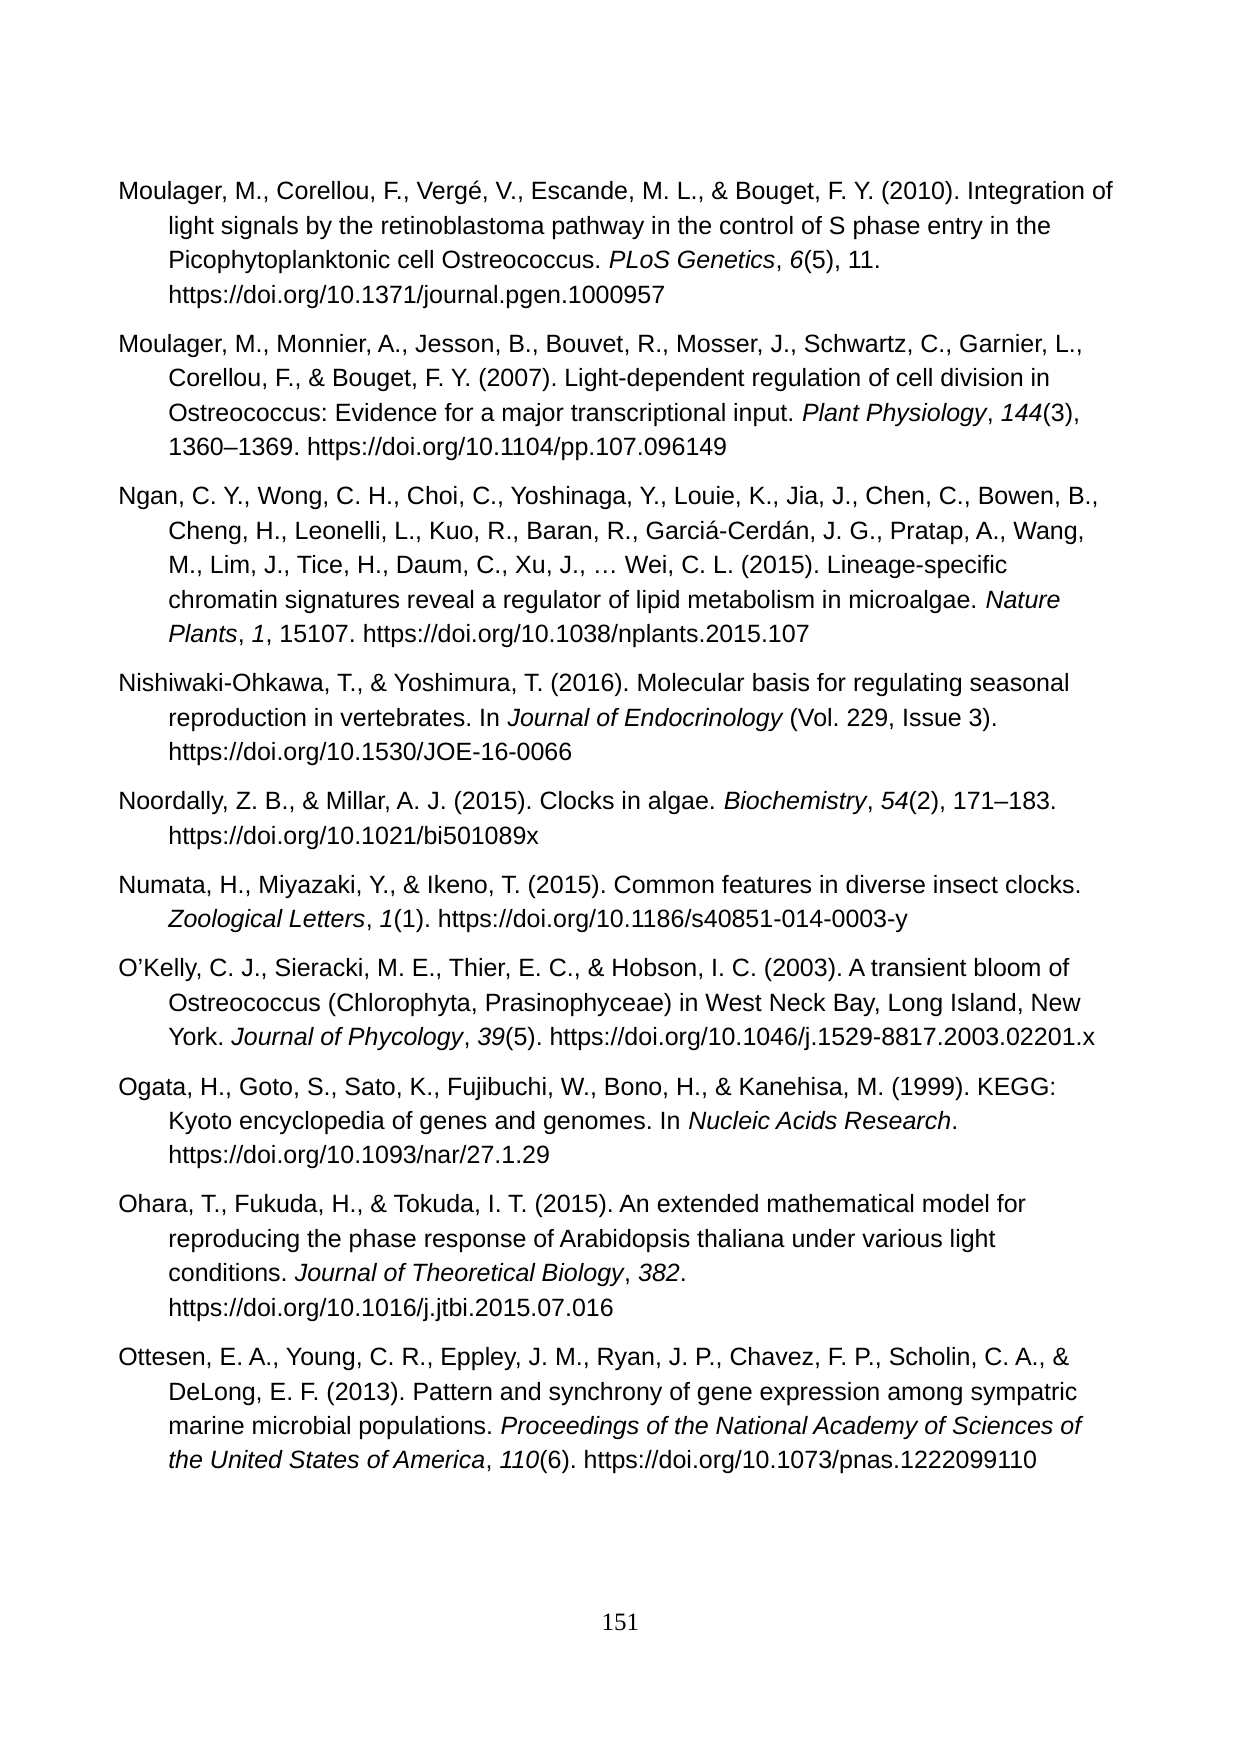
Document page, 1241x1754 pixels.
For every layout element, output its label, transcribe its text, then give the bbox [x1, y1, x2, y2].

text Moulager, M., Corellou, F., Vergé, V., Escande, M. L., & Bouget, F. Y. (2010). Integration of light signals by the retinoblastoma pathway in the control of S phase entry in the Picophytoplanktonic cell Ostreococcus. PLoS Genetics, 6(5), 11. https://doi.org/10.1371/journal.pgen.1000957 [118, 176, 1122, 308]
text Ottesen, E. A., Young, C. R., Eppley, J. M., Ryan, J. P., Chavez, F. P., Scholin, C. A., & DeLong, E. F. (2013). Pattern and synchrony of gene expression among sympatric marine microbial populations. Proceedings of the National Academy of Sciences of the United States of America, 110(6). https://doi.org/10.1073/pnas.1222099110 [118, 1342, 1122, 1474]
text Ngan, C. Y., Wong, C. H., Choi, C., Yoshinaga, Y., Louie, K., Jia, J., Chen, C., Bowen, B., Cheng, H., Leonelli, L., Kuo, R., Baran, R., Garciá-Cerdán, J. G., Pratap, A., Wang, M., Lim, J., Tice, H., Daum, C., Xu, J., … Wei, C. L. (2015). Lineage-specific chromatin signatures reveal a regulator of lipid metabolism in microalgae. Nature Plants, 1, 15107. https://doi.org/10.1038/nplants.2015.107 [118, 481, 1122, 648]
text Ohara, T., Fukuda, H., & Tokuda, I. T. (2015). An extended mathematical model for reproducing the phase response of Arabidopsis thaliana under various light conditions. Journal of Theoretical Biology, 382. https://doi.org/10.1016/j.jtbi.2015.07.016 [118, 1189, 1122, 1322]
text O’Kelly, C. J., Sieracki, M. E., Thier, E. C., & Hobson, I. C. (2003). A transient bloom of Ostreococcus (Chlorophyta, Prasinophyceae) in West Neck Bay, Long Island, New York. Journal of Phycology, 39(5). https://doi.org/10.1046/j.1529-8817.2003.02201.x [118, 953, 1122, 1051]
text Ogata, H., Goto, S., Sato, K., Fujibuchi, W., Bono, H., & Kanehisa, M. (1999). KEGG: Kyoto encyclopedia of genes and genomes. In Nucleic Acids Research. https://doi.org/10.1093/nar/27.1.29 [118, 1071, 1122, 1169]
text Noordally, Z. B., & Millar, A. J. (2015). Clocks in algae. Biochemistry, 54(2), 171–183. https://doi.org/10.1021/bi501089x [118, 786, 1122, 849]
text Nishiwaki-Ohkawa, T., & Yoshimura, T. (2016). Molecular basis for regulating seasonal reproduction in vertebrates. In Journal of Endocrinology (Vol. 229, Issue 3). https://doi.org/10.1530/JOE-16-0066 [118, 668, 1122, 766]
text Numata, H., Miyazaki, Y., & Ikeno, T. (2015). Common features in diverse insect clocks. Zoological Letters, 1(1). https://doi.org/10.1186/s40851-014-0003-y [118, 870, 1122, 933]
text Moulager, M., Monnier, A., Jesson, B., Bouvet, R., Mosser, J., Schwartz, C., Garnier, L., Corellou, F., & Bouget, F. Y. (2007). Light-dependent regulation of cell division in Ostreococcus: Evidence for a major transcriptional input. Plant Physiology, 144(3), 1360–1369. https://doi.org/10.1104/pp.107.096149 [118, 329, 1122, 461]
